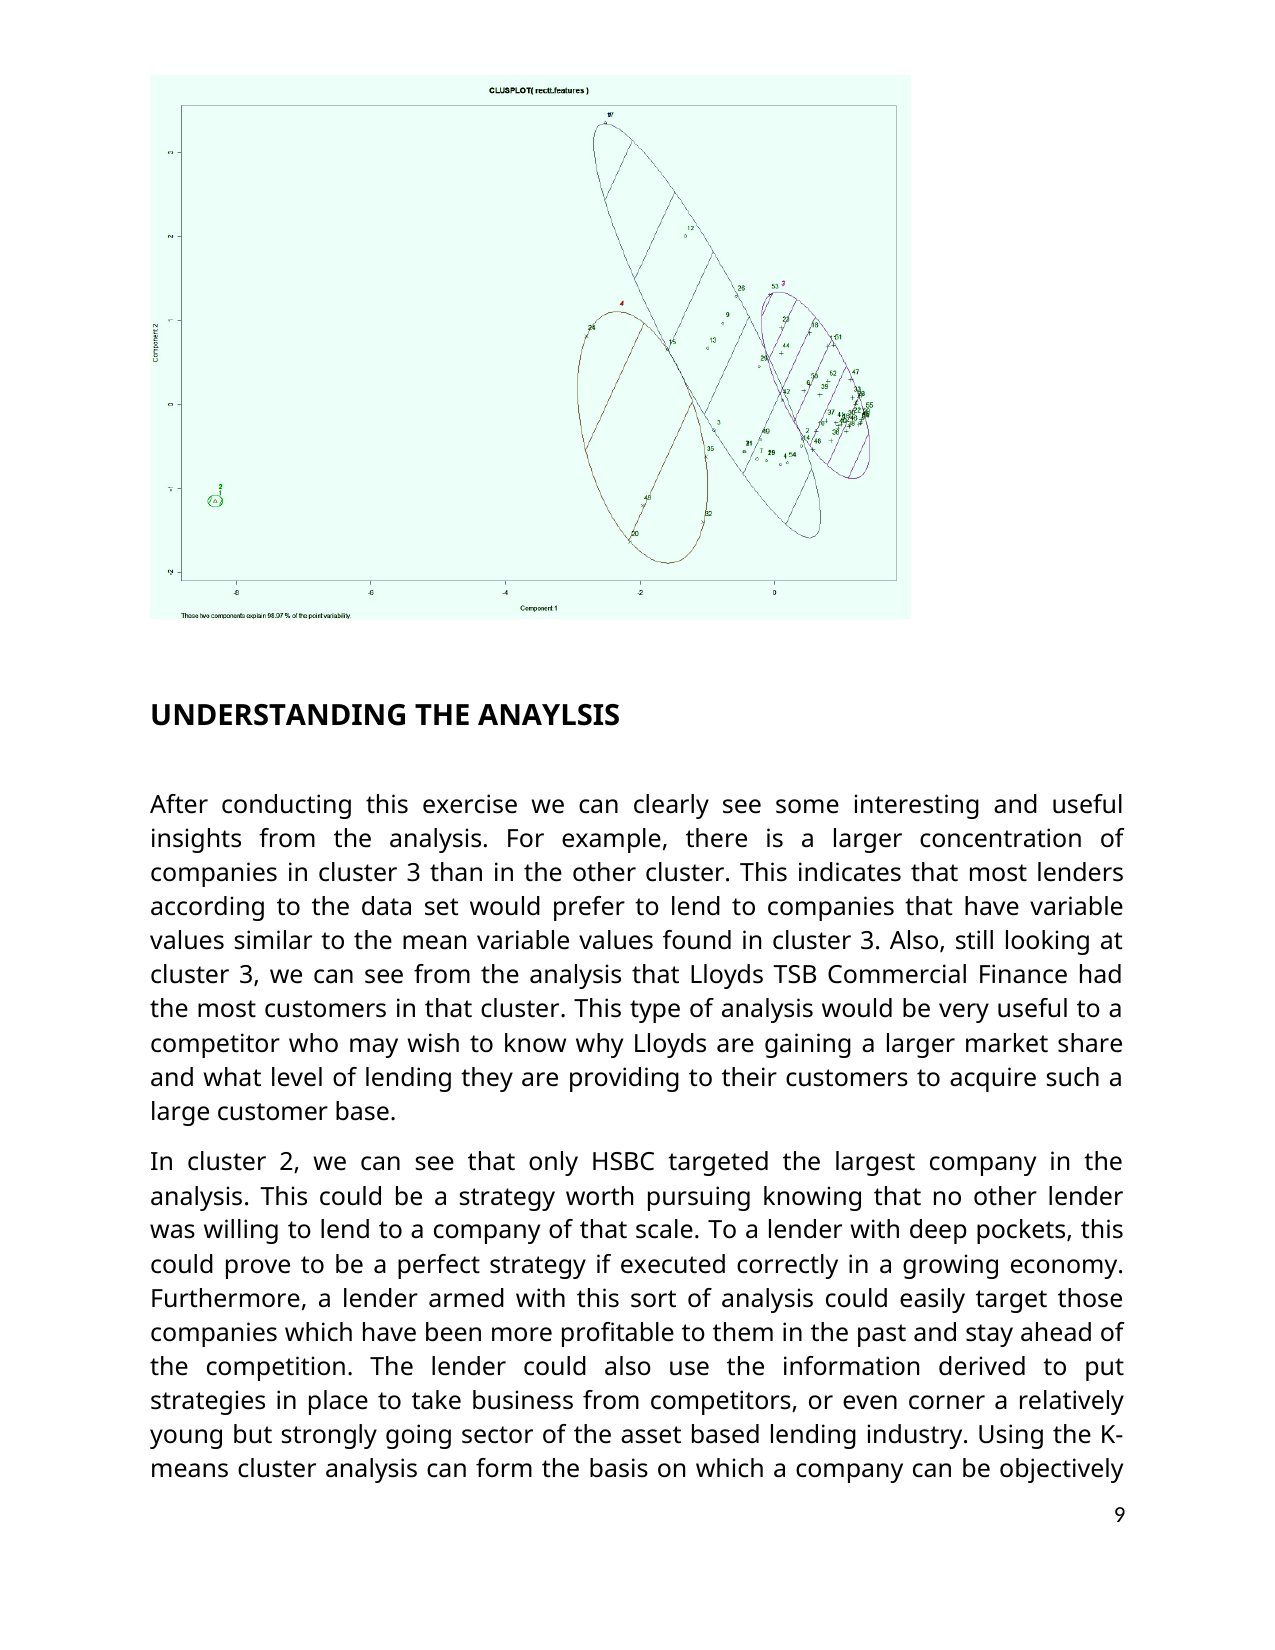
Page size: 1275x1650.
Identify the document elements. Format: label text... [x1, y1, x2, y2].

text After conducting this exercise we can clearly see some interesting and useful insights from the analysis. For example, there is a larger concentration of companies in cluster 3 than in the other cluster. This indicates that most lenders according to the data set would prefer to lend to companies that have variable values similar to the mean variable values found in cluster 3. Also, still looking at cluster 3, we can see from the analysis that Lloyds TSB Commercial Finance had the most customers in that cluster. This type of analysis would be very useful to a competitor who may wish to know why Lloyds are gaining a larger market share and what level of lending they are providing to their customers to acquire such a large customer base. [150, 787, 1125, 1127]
text In cluster 2, we can see that only HSBC targeted the largest company in the analysis. This could be a strategy worth pursuing knowing that no other lender was willing to lend to a company of that scale. To a lender with deep pockets, this could prove to be a perfect strategy if executed correctly in a growing economy. Furthermore, a lender armed with this sort of analysis could easily target those companies which have been more profitable to them in the past and stay ahead of the competition. The lender could also use the information derived to put strategies in place to take business from competitors, or even corner a relatively young but strongly going sector of the asset based lending industry. Using the K-means cluster analysis can form the basis on which a company can be objectively [150, 1144, 1125, 1485]
subtitle UNDERSTANDING THE ANAYLSIS [150, 694, 1125, 734]
